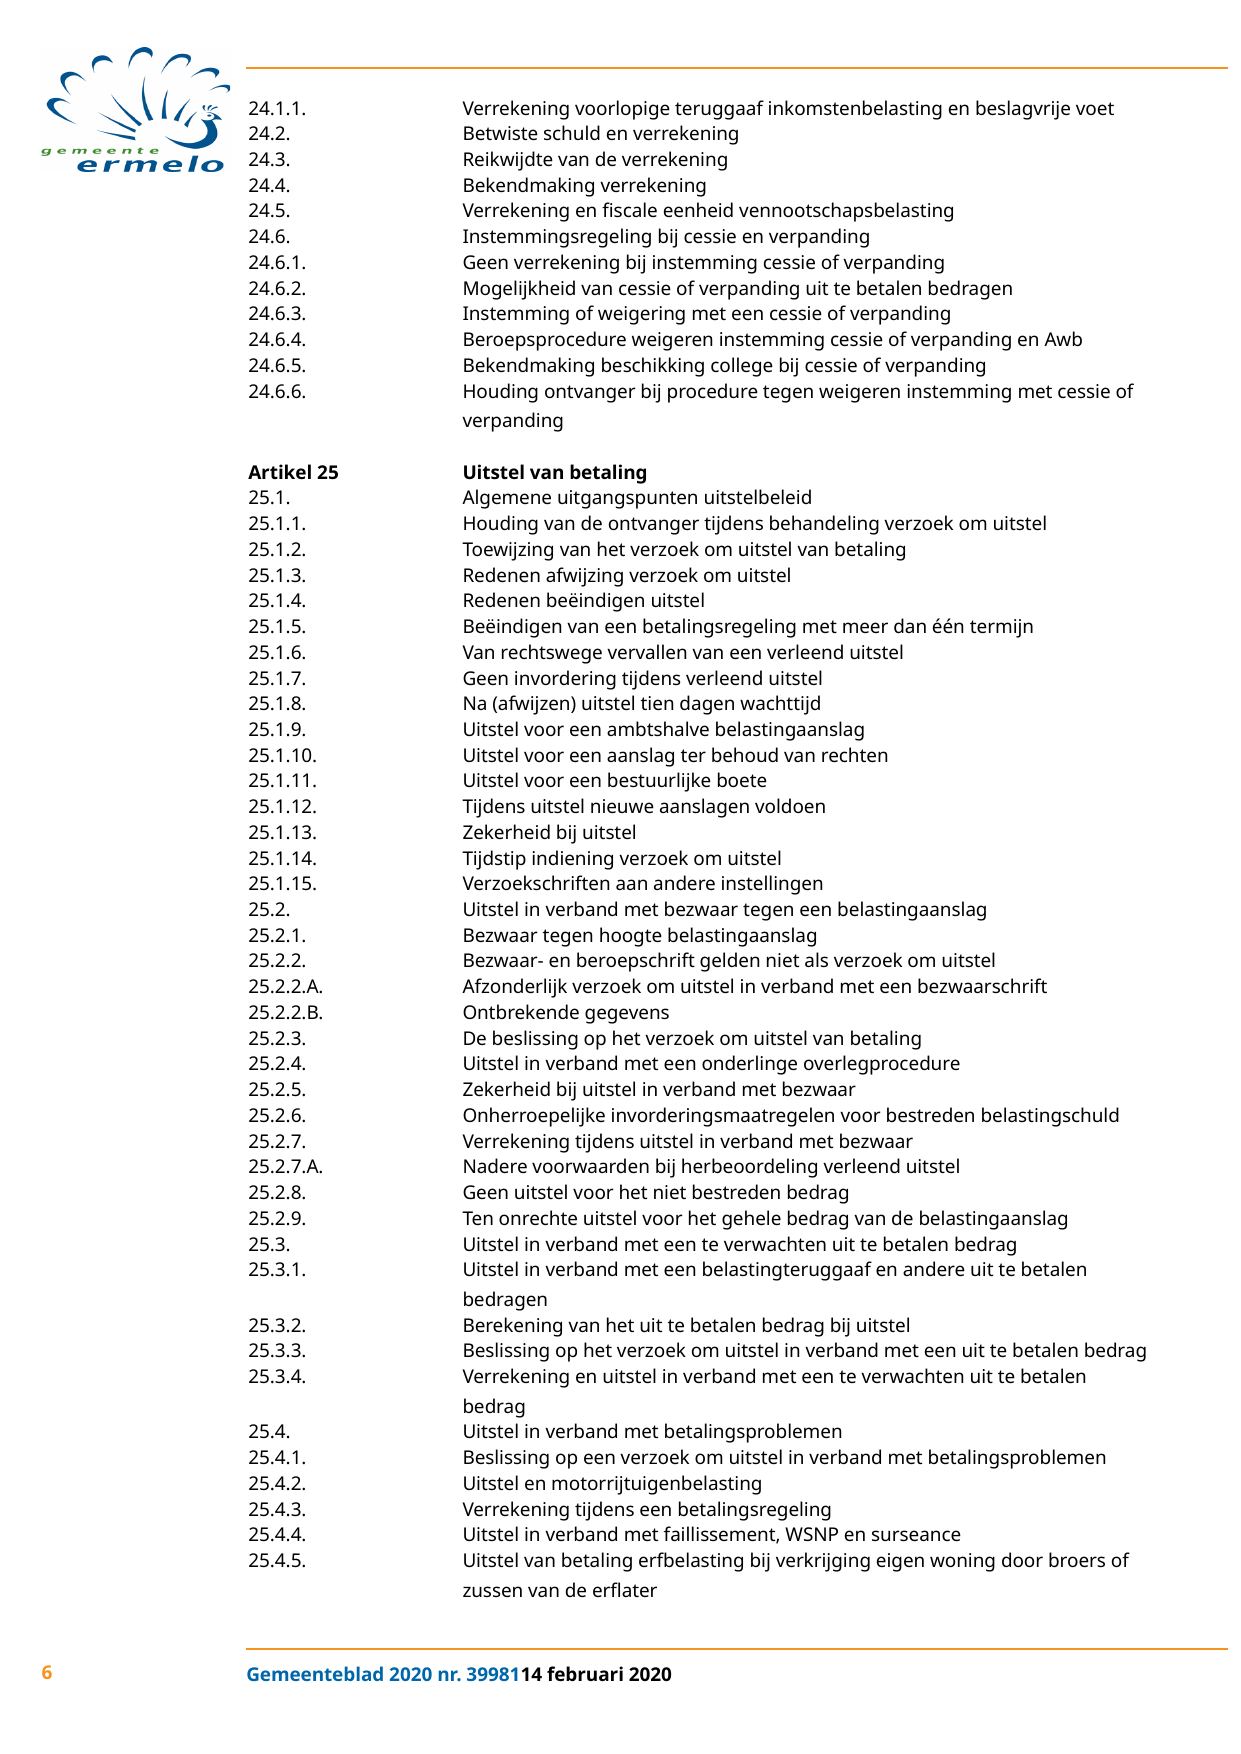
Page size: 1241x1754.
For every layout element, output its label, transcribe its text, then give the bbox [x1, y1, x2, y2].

table_cell Geen invordering tijdens verleend uitstel [462, 665, 1152, 690]
table_cell 25.1.8. [248, 690, 462, 716]
table_cell Beroepsprocedure weigeren instemming cessie of verpanding en Awb [462, 326, 1152, 352]
table_cell 24.6.1. [248, 249, 462, 275]
table_cell Reikwijdte van de verrekening [462, 146, 1152, 172]
table_cell 25.1.3. [248, 562, 462, 587]
table_cell 24.5. [248, 198, 462, 223]
table_cell Zekerheid bij uitstel in verband met bezwaar [462, 1076, 1152, 1102]
table_cell Uitstel in verband met bezwaar tegen een belastingaanslag [462, 896, 1152, 922]
table_cell 25.2.5. [248, 1076, 462, 1102]
table_cell 25.3.2. [248, 1312, 462, 1337]
table_cell Artikel 25 [248, 459, 462, 484]
table_cell Uitstel voor een ambtshalve belastingaanslag [462, 716, 1152, 742]
table_cell 24.2. [248, 121, 462, 146]
table_cell 24.3. [248, 146, 462, 172]
table_cell 25.3. [248, 1231, 462, 1256]
table_cell 25.1.7. [248, 665, 462, 690]
table_cell Uitstel in verband met faillissement, WSNP en surseance [462, 1521, 1152, 1547]
table_cell 25.3.4. [248, 1363, 462, 1418]
table_cell 24.1.1. [248, 95, 462, 121]
table_cell 25.1.6. [248, 639, 462, 665]
table_cell Van rechtswege vervallen van een verleend uitstel [462, 639, 1152, 665]
table_cell Nadere voorwaarden bij herbeoordeling verleend uitstel [462, 1154, 1152, 1179]
table_cell Bekendmaking beschikking college bij cessie of verpanding [462, 352, 1152, 378]
table_cell 25.2.7. [248, 1128, 462, 1153]
table_cell 25.1.2. [248, 536, 462, 562]
table_cell Uitstel en motorrijtuigenbelasting [462, 1470, 1152, 1496]
table_cell 25.4.5. [248, 1547, 462, 1602]
table_cell Verzoekschriften aan andere instellingen [462, 871, 1152, 896]
table_cell Betwiste schuld en verrekening [462, 121, 1152, 146]
table_cell Verrekening en fiscale eenheid vennootschapsbelasting [462, 198, 1152, 223]
table_cell Uitstel in verband met een onderlinge overlegprocedure [462, 1051, 1152, 1076]
table_cell 25.2.3. [248, 1025, 462, 1051]
table_cell Redenen beëindigen uitstel [462, 588, 1152, 613]
table_cell Verrekening en uitstel in verband met een te verwachten uit te betalen bedrag [462, 1363, 1152, 1418]
table_cell Ten onrechte uitstel voor het gehele bedrag van de belastingaanslag [462, 1205, 1152, 1231]
table_cell 25.4.2. [248, 1470, 462, 1496]
table_cell [248, 433, 462, 459]
table_cell 25.3.1. [248, 1256, 462, 1312]
table_cell Beslissing op een verzoek om uitstel in verband met betalingsproblemen [462, 1444, 1152, 1470]
table_cell 25.1. [248, 485, 462, 510]
table_cell Zekerheid bij uitstel [462, 819, 1152, 845]
table_cell Houding ontvanger bij procedure tegen weigeren instemming met cessie of verpanding [462, 378, 1152, 433]
table_cell Houding van de ontvanger tijdens behandeling verzoek om uitstel [462, 510, 1152, 536]
table_cell 25.1.13. [248, 819, 462, 845]
table_cell Ontbrekende gegevens [462, 999, 1152, 1025]
table_cell 25.1.14. [248, 845, 462, 871]
table_cell Beslissing op het verzoek om uitstel in verband met een uit te betalen bedrag [462, 1338, 1152, 1363]
table_cell 25.4. [248, 1419, 462, 1444]
table_cell Uitstel in verband met betalingsproblemen [462, 1419, 1152, 1444]
table_cell 24.6.4. [248, 326, 462, 352]
table_cell Tijdens uitstel nieuwe aanslagen voldoen [462, 793, 1152, 819]
table_cell Mogelijkheid van cessie of verpanding uit te betalen bedragen [462, 275, 1152, 301]
table_cell Uitstel van betaling [462, 459, 1152, 484]
table_cell 25.2. [248, 896, 462, 922]
table_cell 24.6. [248, 224, 462, 249]
table_cell Na (afwijzen) uitstel tien dagen wachttijd [462, 690, 1152, 716]
table_cell Tijdstip indiening verzoek om uitstel [462, 845, 1152, 871]
table_cell Instemmingsregeling bij cessie en verpanding [462, 224, 1152, 249]
table_cell 24.6.6. [248, 378, 462, 433]
table_cell Verrekening voorlopige teruggaaf inkomstenbelasting en beslagvrije voet [462, 95, 1152, 121]
table_cell 25.4.3. [248, 1496, 462, 1521]
table_cell 25.1.12. [248, 793, 462, 819]
table_cell 25.2.8. [248, 1179, 462, 1205]
table_cell Bezwaar- en beroepschrift gelden niet als verzoek om uitstel [462, 948, 1152, 973]
table_cell Toewijzing van het verzoek om uitstel van betaling [462, 536, 1152, 562]
table_cell Beëindigen van een betalingsregeling met meer dan één termijn [462, 613, 1152, 639]
table_cell Afzonderlijk verzoek om uitstel in verband met een bezwaarschrift [462, 974, 1152, 999]
table_cell Uitstel in verband met een te verwachten uit te betalen bedrag [462, 1231, 1152, 1256]
table_cell 25.1.11. [248, 768, 462, 793]
table_cell Uitstel van betaling erfbelasting bij verkrijging eigen woning door broers of zussen van de erflater [462, 1547, 1152, 1602]
table_cell 25.4.4. [248, 1521, 462, 1547]
table_cell 24.6.3. [248, 301, 462, 326]
table_cell 24.6.2. [248, 275, 462, 301]
table_cell Verrekening tijdens een betalingsregeling [462, 1496, 1152, 1521]
table_cell Algemene uitgangspunten uitstelbeleid [462, 485, 1152, 510]
table_cell Instemming of weigering met een cessie of verpanding [462, 301, 1152, 326]
table_cell Onherroepelijke invorderingsmaatregelen voor bestreden belastingschuld [462, 1102, 1152, 1128]
table_cell 25.2.9. [248, 1205, 462, 1231]
table_cell Uitstel voor een aanslag ter behoud van rechten [462, 742, 1152, 768]
table_cell 25.1.10. [248, 742, 462, 768]
table_cell 25.1.4. [248, 588, 462, 613]
table_cell De beslissing op het verzoek om uitstel van betaling [462, 1025, 1152, 1051]
table_cell 25.1.5. [248, 613, 462, 639]
table_cell 25.4.1. [248, 1444, 462, 1470]
table_cell Bezwaar tegen hoogte belastingaanslag [462, 922, 1152, 948]
table_cell 25.2.2. [248, 948, 462, 973]
table_cell Uitstel in verband met een belastingteruggaaf en andere uit te betalen bedragen [462, 1256, 1152, 1312]
table_cell Geen verrekening bij instemming cessie of verpanding [462, 249, 1152, 275]
table_cell Redenen afwijzing verzoek om uitstel [462, 562, 1152, 587]
table_cell 25.1.1. [248, 510, 462, 536]
table_cell [462, 433, 1152, 459]
table_cell Verrekening tijdens uitstel in verband met bezwaar [462, 1128, 1152, 1153]
table_cell 25.2.1. [248, 922, 462, 948]
table_cell Berekening van het uit te betalen bedrag bij uitstel [462, 1312, 1152, 1337]
table_cell 25.3.3. [248, 1338, 462, 1363]
table_cell 25.2.6. [248, 1102, 462, 1128]
table_cell Uitstel voor een bestuurlijke boete [462, 768, 1152, 793]
table_cell 25.1.15. [248, 871, 462, 896]
table_cell 24.6.5. [248, 352, 462, 378]
picture [41, 47, 231, 172]
table_cell Bekendmaking verrekening [462, 172, 1152, 198]
table_cell 24.4. [248, 172, 462, 198]
table_cell 25.2.4. [248, 1051, 462, 1076]
table_cell 25.1.9. [248, 716, 462, 742]
table_cell 25.2.2.A. [248, 974, 462, 999]
table_cell 25.2.2.B. [248, 999, 462, 1025]
table_cell 25.2.7.A. [248, 1154, 462, 1179]
table_cell Geen uitstel voor het niet bestreden bedrag [462, 1179, 1152, 1205]
